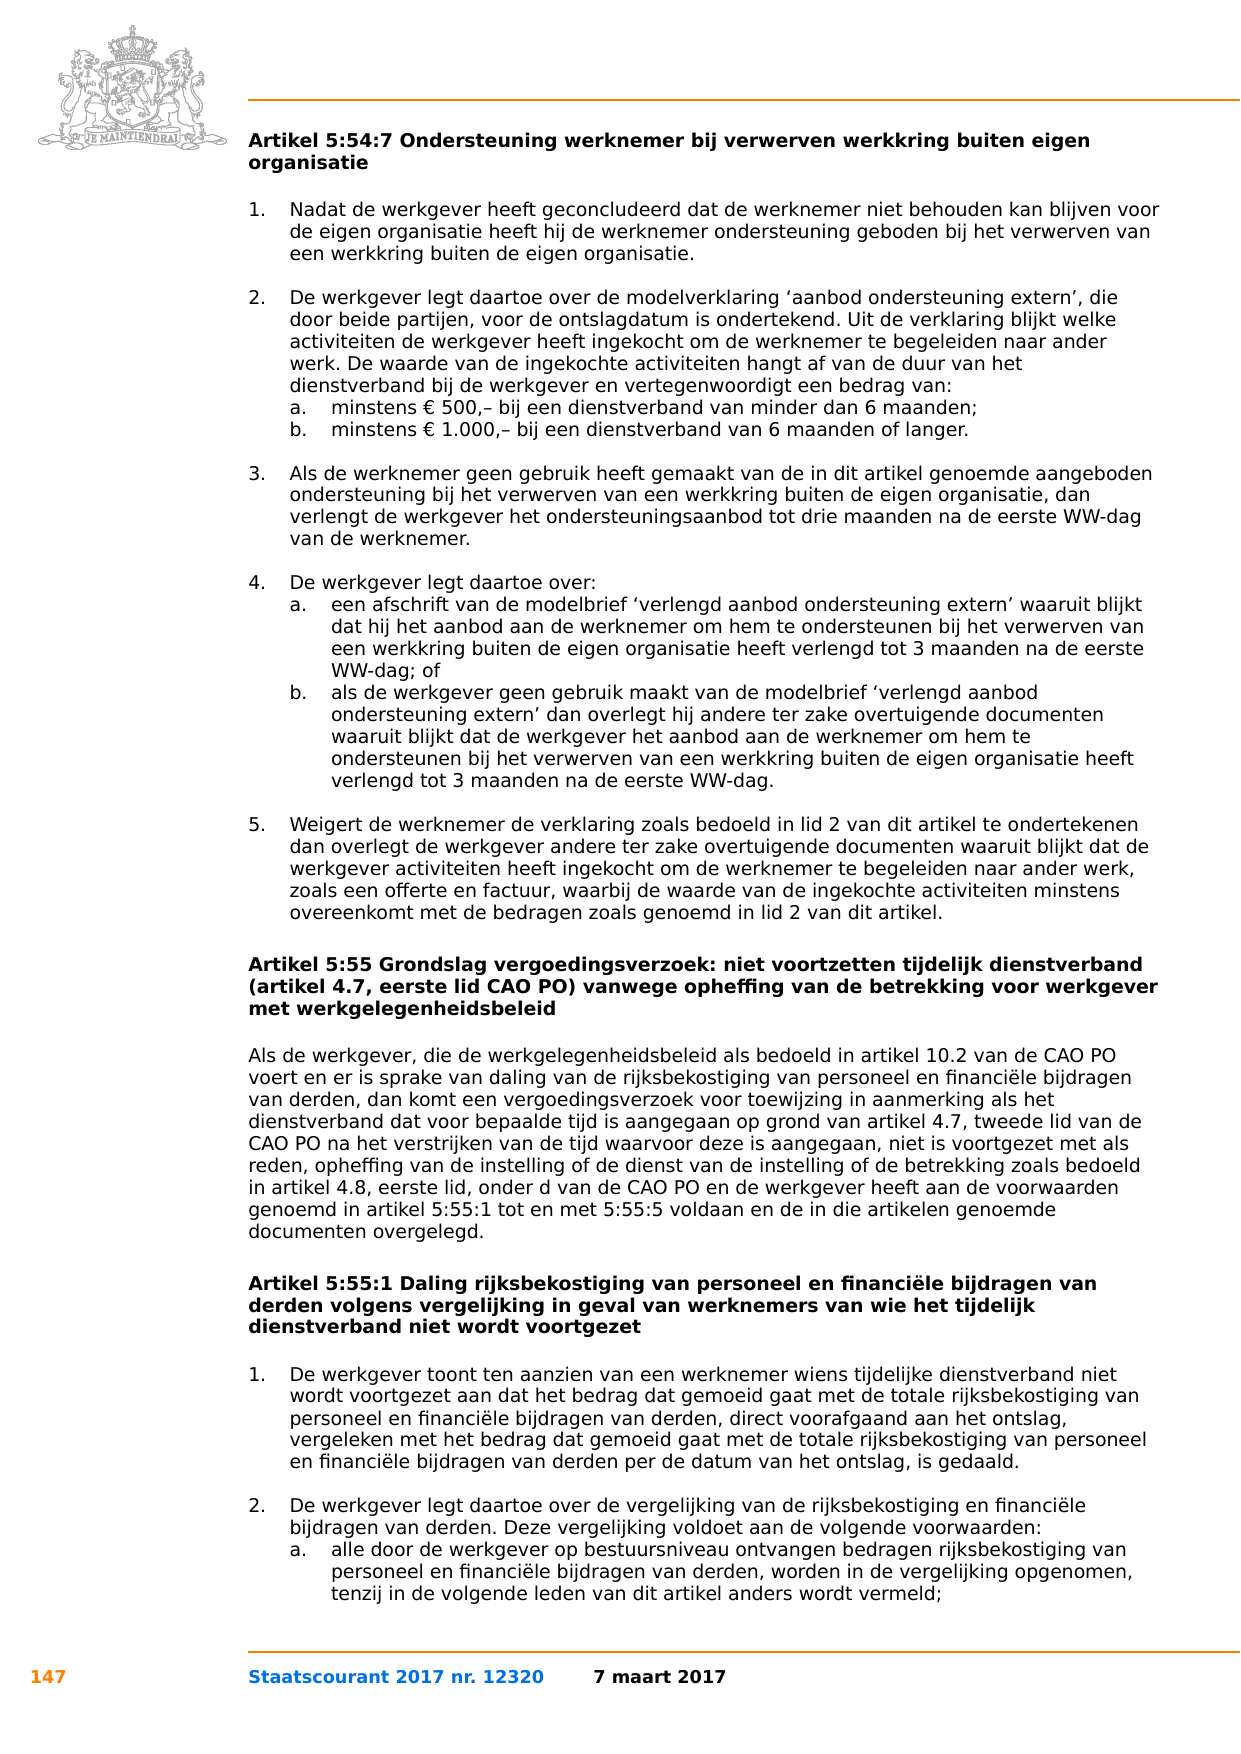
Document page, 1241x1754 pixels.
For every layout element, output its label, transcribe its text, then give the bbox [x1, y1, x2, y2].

text 5. Weigert de werknemer de verklaring zoals bedoeld in lid 2 van dit artikel te ondertekenen dan overlegt de werkgever andere ter zake overtuigende documenten waaruit blijkt dat de werkgever activiteiten heeft ingekocht om de werknemer te begeleiden naar ander werk, zoals een offerte en factuur, waarbij de waarde van de ingekochte activiteiten minstens overeenkomt met de bedragen zoals genoemd in lid 2 van dit artikel. [248, 814, 1163, 924]
text a. alle door de werkgever op bestuursniveau ontvangen bedragen rijksbekostiging van personeel en financiële bijdragen van derden, worden in de vergelijking opgenomen, tenzij in de volgende leden van dit artikel anders wordt vermeld; [289, 1539, 1163, 1605]
picture [38, 25, 227, 150]
text 1. De werkgever toont ten aanzien van een werknemer wiens tijdelijke dienstverband niet wordt voortgezet aan dat het bedrag dat gemoeid gaat met de totale rijksbekostiging van personeel en financiële bijdragen van derden, direct voorafgaand aan het ontslag, vergeleken met het bedrag dat gemoeid gaat met de totale rijksbekostiging van personeel en financiële bijdragen van derden per de datum van het ontslag, is gedaald. [248, 1363, 1163, 1473]
text a. minstens € 500,– bij een dienstverband van minder dan 6 maanden; [289, 397, 1163, 418]
subtitle Artikel 5:54:7 Ondersteuning werknemer bij verwerven werkkring buiten eigen organisatie [248, 130, 1163, 174]
text b. minstens € 1.000,– bij een dienstverband van 6 maanden of langer. [289, 418, 1163, 441]
text 4. De werkgever legt daartoe over: [248, 572, 1163, 594]
text 1. Nadat de werkgever heeft geconcludeerd dat de werknemer niet behouden kan blijven voor de eigen organisatie heeft hij de werknemer ondersteuning geboden bij het verwerven van een werkkring buiten de eigen organisatie. [248, 199, 1163, 265]
subtitle Artikel 5:55:1 Daling rijksbekostiging van personeel en financiële bijdragen van derden volgens vergelijking in geval van werknemers van wie het tijdelijk dienstverband niet wordt voortgezet [248, 1272, 1163, 1338]
text Als de werkgever, die de werkgelegenheidsbeleid als bedoeld in artikel 10.2 van de CAO PO voert en er is sprake van daling van de rijksbekostiging van personeel en financiële bijdragen van derden, dan komt een vergoedingsverzoek voor toewijzing in aanmerking als het dienstverband dat voor bepaalde tijd is aangegaan op grond van artikel 4.7, tweede lid van de CAO PO na het verstrijken van de tijd waarvoor deze is aangegaan, niet is voortgezet met als reden, opheffing van de instelling of de dienst van de instelling of de betrekking zoals bedoeld in artikel 4.8, eerste lid, onder d van de CAO PO en de werkgever heeft aan de voorwaarden genoemd in artikel 5:55:1 tot en met 5:55:5 voldaan en de in die artikelen genoemde documenten overgelegd. [248, 1045, 1163, 1242]
text 3. Als de werknemer geen gebruik heeft gemaakt van de in dit artikel genoemde aangeboden ondersteuning bij het verwerven van een werkkring buiten de eigen organisatie, dan verlengt de werkgever het ondersteuningsaanbod tot drie maanden na de eerste WW-dag van de werknemer. [248, 462, 1163, 550]
subtitle Artikel 5:55 Grondslag vergoedingsverzoek: niet voortzetten tijdelijk dienstverband (artikel 4.7, eerste lid CAO PO) vanwege opheffing van de betrekking voor werkgever met werkgelegenheidsbeleid [248, 954, 1163, 1020]
text b. als de werkgever geen gebruik maakt van de modelbrief ‘verlengd aanbod ondersteuning extern’ dan overlegt hij andere ter zake overtuigende documenten waaruit blijkt dat de werkgever het aanbod aan de werknemer om hem te ondersteunen bij het verwerven van een werkkring buiten de eigen organisatie heeft verlengd tot 3 maanden na de eerste WW-dag. [289, 682, 1163, 792]
text 2. De werkgever legt daartoe over de modelverklaring ‘aanbod ondersteuning extern’, die door beide partijen, voor de ontslagdatum is ondertekend. Uit de verklaring blijkt welke activiteiten de werkgever heeft ingekocht om de werknemer te begeleiden naar ander werk. De waarde van de ingekochte activiteiten hangt af van de duur van het dienstverband bij de werkgever en vertegenwoordigt een bedrag van: [248, 287, 1163, 397]
text 2. De werkgever legt daartoe over de vergelijking van de rijksbekostiging en financiële bijdragen van derden. Deze vergelijking voldoet aan de volgende voorwaarden: [248, 1495, 1163, 1539]
text a. een afschrift van de modelbrief ‘verlengd aanbod ondersteuning extern’ waaruit blijkt dat hij het aanbod aan de werknemer om hem te ondersteunen bij het verwerven van een werkkring buiten de eigen organisatie heeft verlengd tot 3 maanden na de eerste WW-dag; of [289, 594, 1163, 682]
